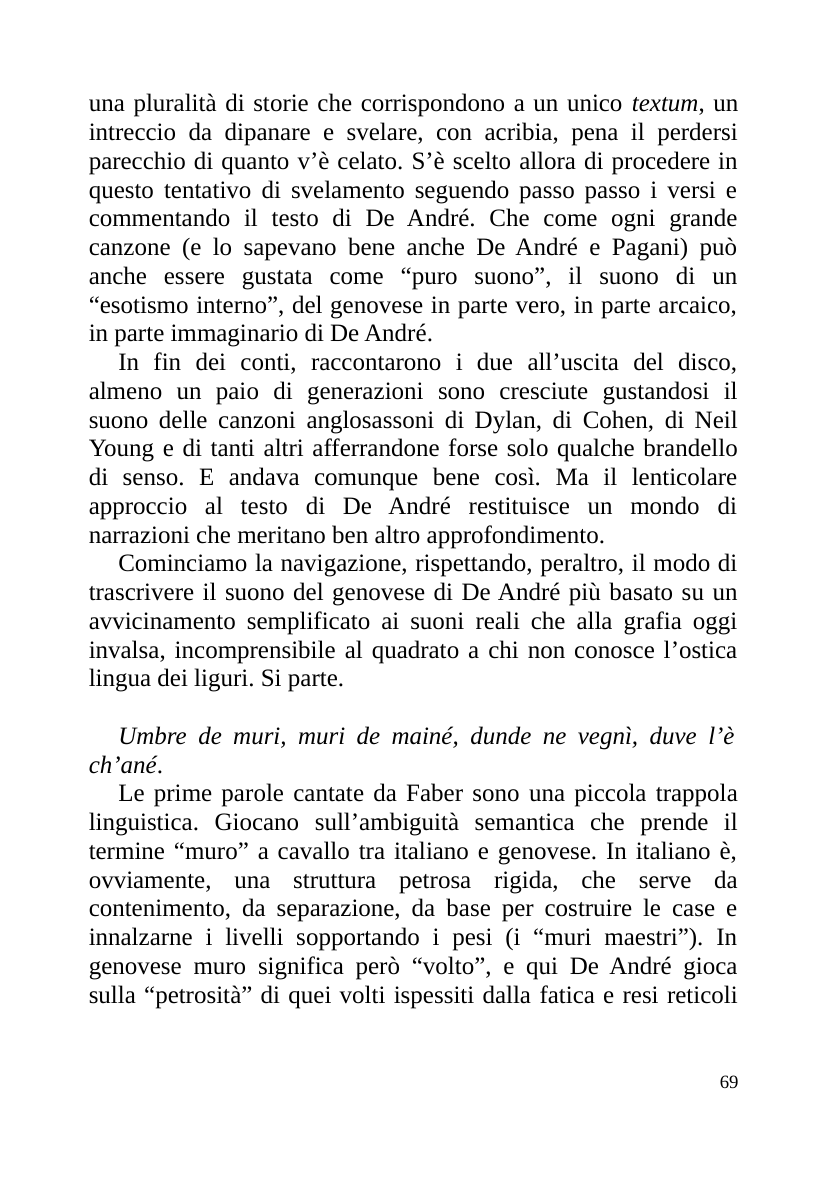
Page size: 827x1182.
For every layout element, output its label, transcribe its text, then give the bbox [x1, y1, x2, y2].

text Umbre de muri, muri de mainé, dunde ne vegnì, duve l’è ch’ané. [88, 721, 738, 778]
text In fin dei conti, raccontarono i due all’uscita del disco, almeno un paio di generazioni sono cresciute gustandosi il suono delle canzoni anglosassoni di Dylan, di Cohen, di Neil Young e di tanti altri afferrandone forse solo qualche brandello di senso. E andava comunque bene così. Ma il lenticolare approccio al testo di De André restituisce un mondo di narrazioni che meritano ben altro approfondimento. [88, 347, 738, 548]
text Cominciamo la navigazione, rispettando, peraltro, il modo di trascrivere il suono del genovese di De André più basato su un avvicinamento semplificato ai suoni reali che alla grafia oggi invalsa, incomprensibile al quadrato a chi non conosce l’ostica lingua dei liguri. Si parte. [88, 548, 738, 692]
text Le prime parole cantate da Faber sono una piccola trappola linguistica. Giocano sull’ambiguità semantica che prende il termine “muro” a cavallo tra italiano e genovese. In italiano è, ovviamente, una struttura petrosa rigida, che serve da contenimento, da separazione, da base per costruire le case e innalzarne i livelli sopportando i pesi (i “muri maestri”). In genovese muro significa però “volto”, e qui De André gioca sulla “petrosità” di quei volti ispessiti dalla fatica e resi reticoli [88, 778, 738, 1008]
text una pluralità di storie che corrispondono a un unico textum, un intreccio da dipanare e svelare, con acribia, pena il perdersi parecchio di quanto v’è celato. S’è scelto allora di procedere in questo tentativo di svelamento seguendo passo passo i versi e commentando il testo di De André. Che come ogni grande canzone (e lo sapevano bene anche De André e Pagani) può anche essere gustata come “puro suono”, il suono di un “esotismo interno”, del genovese in parte vero, in parte arcaico, in parte immaginario di De André. [88, 88, 738, 347]
